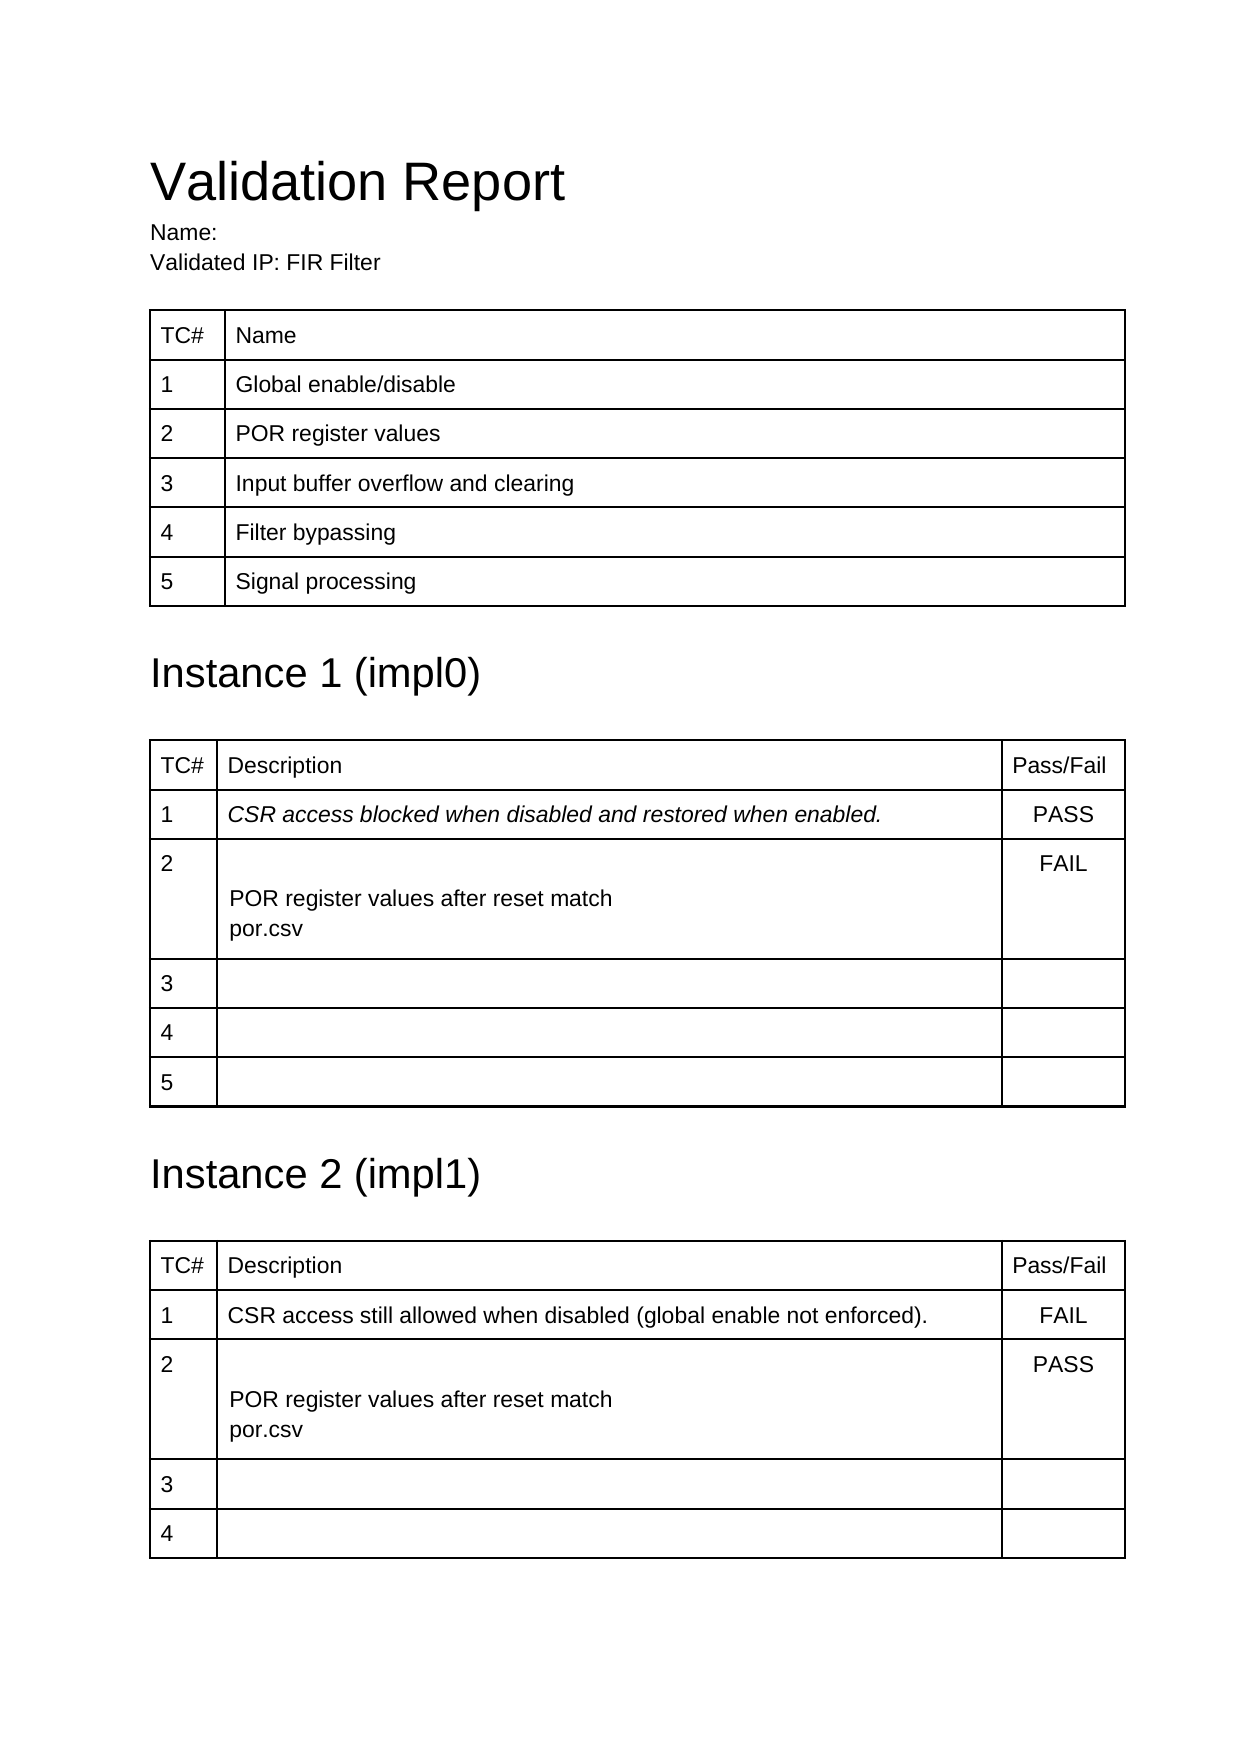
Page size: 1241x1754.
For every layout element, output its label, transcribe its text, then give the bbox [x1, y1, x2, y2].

text Name: [150, 218, 1090, 245]
table_cell 4 [151, 508, 224, 556]
table_cell [218, 1058, 1001, 1105]
table_header TC# [151, 741, 216, 788]
table_cell [218, 960, 1001, 1007]
title Validation Report [150, 150, 1090, 212]
table_header TC# [151, 1242, 216, 1289]
table_header Name [226, 311, 1124, 358]
table_cell [1003, 1460, 1124, 1507]
table_cell CSR access blocked when disabled and restored when enabled. [218, 791, 1001, 838]
table_header TC# [151, 311, 224, 358]
table_header [228, 850, 239, 883]
table_cell 2 [151, 410, 224, 457]
table_header Description [218, 1242, 1001, 1289]
table_cell 4 [151, 1510, 216, 1557]
table_header Pass/Fail [1003, 741, 1124, 788]
table_header POR register values after reset match por.csv [228, 1384, 689, 1448]
table_cell Global enable/disable [226, 361, 1124, 408]
table_cell [218, 1340, 1001, 1458]
table_cell FAIL [1003, 840, 1124, 958]
table_cell Signal processing [226, 558, 1124, 605]
table_cell POR register values [226, 410, 1124, 457]
table_cell 4 [151, 1009, 216, 1056]
table_cell 1 [151, 361, 224, 408]
table_cell Filter bypassing [226, 508, 1124, 556]
table_cell [1003, 1009, 1124, 1056]
table_cell [218, 1460, 1001, 1507]
table_cell 2 [151, 840, 216, 958]
table_cell 2 [151, 1340, 216, 1458]
table_cell [1003, 1510, 1124, 1557]
subtitle Instance 2 (impl1) [150, 1149, 1090, 1197]
table_cell [1003, 1058, 1124, 1105]
table_cell 1 [151, 1291, 216, 1338]
table_cell 5 [151, 1058, 216, 1105]
table_cell [1003, 960, 1124, 1007]
table_cell 3 [151, 1460, 216, 1507]
table_cell [218, 1009, 1001, 1056]
table_cell 3 [151, 960, 216, 1007]
table_cell [218, 1510, 1001, 1557]
table_cell 5 [151, 558, 224, 605]
table_cell 3 [151, 459, 224, 506]
table_cell [218, 840, 1001, 958]
table_header Pass/Fail [1003, 1242, 1124, 1289]
table_cell Input buffer overflow and clearing [226, 459, 1124, 506]
table_cell PASS [1003, 1340, 1124, 1458]
table_header Description [218, 741, 1001, 788]
table_cell FAIL [1003, 1291, 1124, 1338]
subtitle Instance 1 (impl0) [150, 648, 1090, 696]
table_cell PASS [1003, 791, 1124, 838]
table_header POR register values after reset match por.csv [228, 884, 689, 947]
table_cell 1 [151, 791, 216, 838]
text Validated IP: FIR Filter [150, 249, 1090, 275]
table_cell CSR access still allowed when disabled (global enable not enforced). [218, 1291, 1001, 1338]
table_header [228, 1351, 239, 1384]
